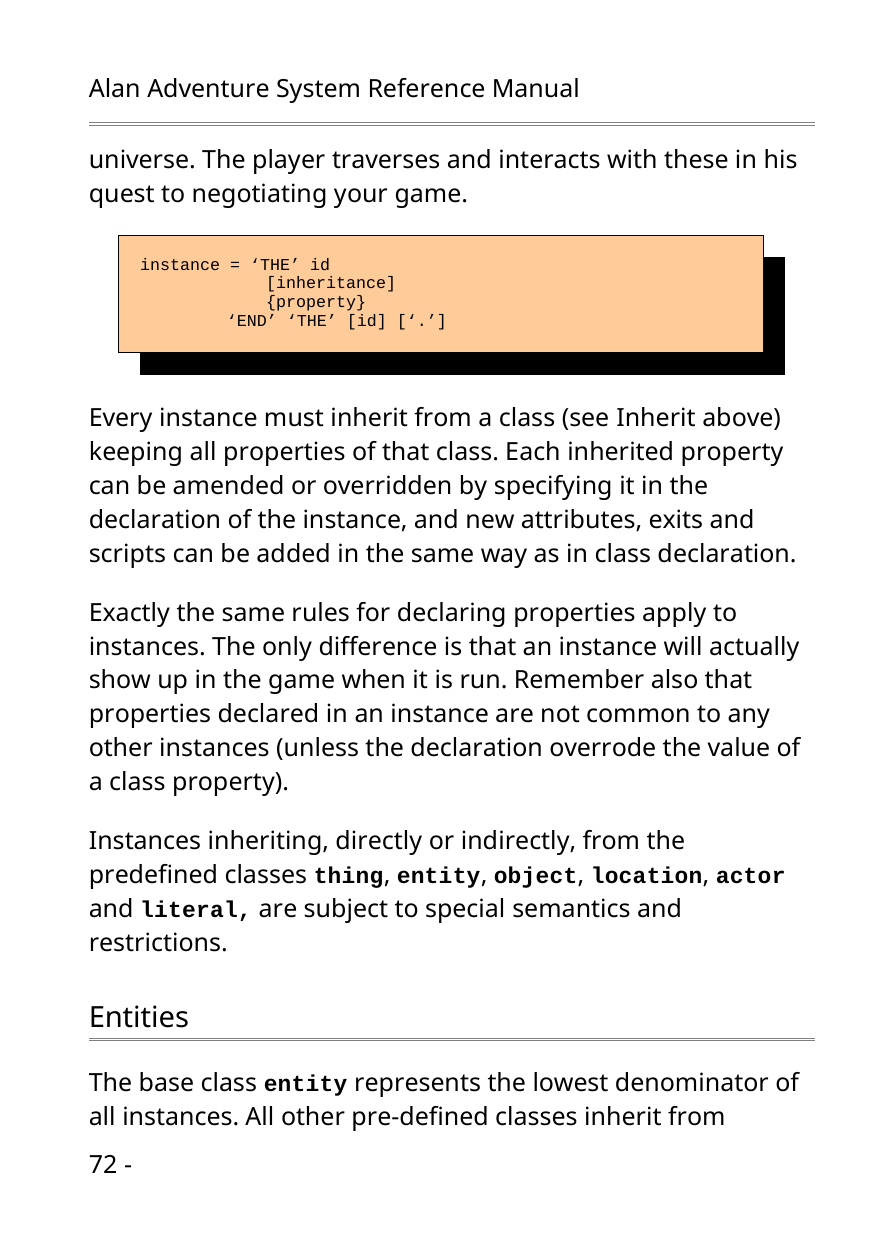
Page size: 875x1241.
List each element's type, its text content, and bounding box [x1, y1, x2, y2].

text The base class entity represents the lowest denominator of all instances. All other pre-defined classes inherit from [88, 1065, 815, 1133]
text Exactly the same rules for declaring properties apply to instances. The only difference is that an instance will actually show up in the game when it is run. Remember also that properties declared in an instance are not common to any other instances (unless the declaration overrode the value of a class property). [88, 594, 815, 798]
text Every instance must inherit from a class (see Inherit above) keeping all properties of that class. Each inherited property can be amended or overridden by specifying it in the declaration of the instance, and new attributes, exits and scripts can be added in the same way as in class declaration. [88, 400, 815, 569]
text Instances inheriting, directly or indirectly, from the predefined classes thing, entity, object, location, actor and literal, are subject to special semantics and restrictions. [88, 823, 815, 959]
subtitle Entities [88, 997, 815, 1040]
text universe. The player traverses and interacts with these in his quest to negotiating your game. [88, 142, 815, 210]
text instance = ‘THE’ id [inheritance] {property} ‘END’ ‘THE’ [id] [‘.’] [119, 236, 763, 352]
